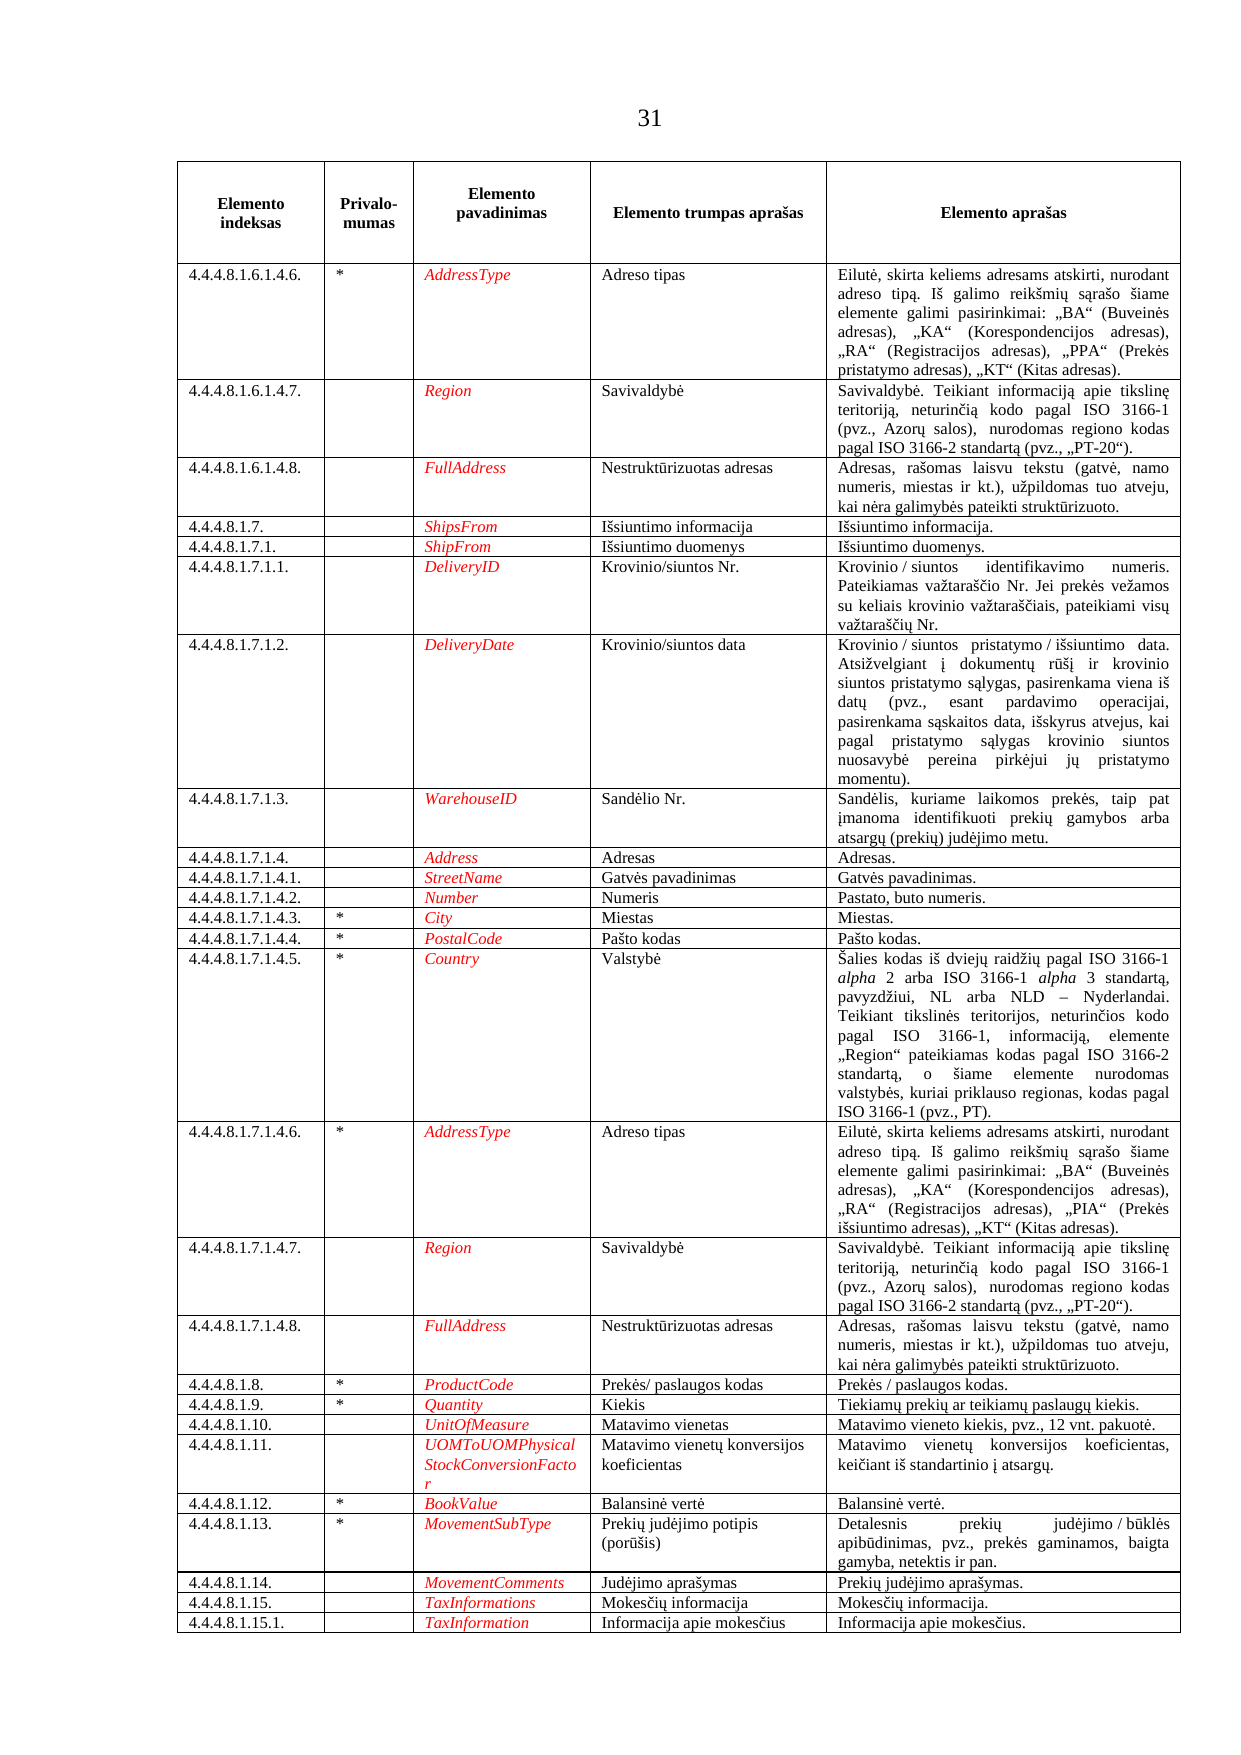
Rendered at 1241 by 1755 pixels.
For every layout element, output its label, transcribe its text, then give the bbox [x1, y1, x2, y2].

table_cell Balansinė vertė [591, 1494, 826, 1513]
table_cell Valstybė [591, 949, 826, 1121]
table_cell [325, 1435, 413, 1493]
table_cell Tiekiamų prekių ar teikiamų paslaugų kiekis. [827, 1395, 1180, 1414]
table_cell 4.4.4.8.1.7.1.4.3. [178, 908, 324, 927]
table_cell Pašto kodas. [827, 929, 1180, 948]
table_cell 4.4.4.8.1.6.1.4.8. [178, 458, 324, 516]
table_cell Matavimo vienetų konversijos koeficientas [591, 1435, 826, 1493]
table_cell Judėjimo aprašymas [591, 1573, 826, 1592]
table_cell Savivaldybė. Teikiant informaciją apie tikslinę teritoriją, neturinčią kodo pagal ISO 3166-1 (pvz., Azorų salos), nurodomas regiono kodas pagal ISO 3166-2 standartą (pvz., „PT-20“). [827, 1238, 1180, 1315]
table_cell Pašto kodas [591, 929, 826, 948]
table_cell 4.4.4.8.1.8. [178, 1375, 324, 1394]
table_cell Adreso tipas [591, 1122, 826, 1237]
table_cell Kiekis [591, 1395, 826, 1414]
table_cell Numeris [591, 888, 826, 907]
table_cell [325, 868, 413, 887]
table_cell 4.4.4.8.1.11. [178, 1435, 324, 1493]
table_cell 4.4.4.8.1.7.1.3. [178, 789, 324, 847]
table_cell ProductCode [414, 1375, 590, 1394]
table_cell UnitOfMeasure [414, 1415, 590, 1434]
table_cell Region [414, 380, 590, 457]
table_header Elemento trumpas aprašas [591, 162, 826, 263]
table_cell City [414, 908, 590, 927]
table_cell Matavimo vienetas [591, 1415, 826, 1434]
table_cell Quantity [414, 1395, 590, 1414]
table_cell 4.4.4.8.1.7.1.4.6. [178, 1122, 324, 1237]
table_cell [325, 458, 413, 516]
table_cell Krovinio/siuntos Nr. [591, 557, 826, 634]
table_cell 4.4.4.8.1.7. [178, 517, 324, 536]
table_cell 4.4.4.8.1.7.1.1. [178, 557, 324, 634]
table_cell Adresas. [827, 848, 1180, 867]
table_cell 4.4.4.8.1.7.1. [178, 537, 324, 556]
table_cell Eilutė, skirta keliems adresams atskirti, nurodant adreso tipą. Iš galimo reikšmių sąrašo šiame elemente galimi pasirinkimai: „BA“ (Buveinės adresas), „KA“ (Korespondencijos adresas), „RA“ (Registracijos adresas), „PPA“ (Prekės pristatymo adresas), „KT“ (Kitas adresas). [827, 264, 1180, 379]
table_cell Eilutė, skirta keliems adresams atskirti, nurodant adreso tipą. Iš galimo reikšmių sąrašo šiame elemente galimi pasirinkimai: „BA“ (Buveinės adresas), „KA“ (Korespondencijos adresas), „RA“ (Registracijos adresas), „PIA“ (Prekės išsiuntimo adresas), „KT“ (Kitas adresas). [827, 1122, 1180, 1237]
table_cell Region [414, 1238, 590, 1315]
table_cell Savivaldybė [591, 1238, 826, 1315]
table_cell Sandėlis, kuriame laikomos prekės, taip pat įmanoma identifikuoti prekių gamybos arba atsargų (prekių) judėjimo metu. [827, 789, 1180, 847]
table_cell Išsiuntimo duomenys. [827, 537, 1180, 556]
table_cell 4.4.4.8.1.7.1.4.8. [178, 1316, 324, 1373]
table_cell AddressType [414, 264, 590, 379]
table_cell Address [414, 848, 590, 867]
table_cell Informacija apie mokesčius [591, 1613, 826, 1632]
table_cell * [325, 1375, 413, 1394]
table_header Elemento aprašas [827, 162, 1180, 263]
table_cell DeliveryDate [414, 635, 590, 788]
table_cell Prekių judėjimo potipis (porūšis) [591, 1514, 826, 1571]
table_cell Krovinio / siuntos identifikavimo numeris. Pateikiamas važtaraščio Nr. Jei prekės vežamos su keliais krovinio važtaraščiais, pateikiami visų važtaraščių Nr. [827, 557, 1180, 634]
table_cell Informacija apie mokesčius. [827, 1613, 1180, 1632]
table_cell * [325, 1514, 413, 1571]
table_cell Nestruktūrizuotas adresas [591, 1316, 826, 1373]
table_cell MovementComments [414, 1573, 590, 1592]
table_cell [325, 1573, 413, 1592]
table_cell FullAddress [414, 458, 590, 516]
table_cell StreetName [414, 868, 590, 887]
table_cell Mokesčių informacija. [827, 1593, 1180, 1612]
table_cell 4.4.4.8.1.7.1.4.2. [178, 888, 324, 907]
table_cell * [325, 908, 413, 927]
table_cell 4.4.4.8.1.7.1.4.5. [178, 949, 324, 1121]
table_cell * [325, 264, 413, 379]
table_cell Pastato, buto numeris. [827, 888, 1180, 907]
table_cell Miestas [591, 908, 826, 927]
table_cell Prekių judėjimo aprašymas. [827, 1573, 1180, 1592]
table_cell Adresas [591, 848, 826, 867]
table_cell * [325, 929, 413, 948]
table_cell 4.4.4.8.1.7.1.4. [178, 848, 324, 867]
table_cell Matavimo vienetų konversijos koeficientas, keičiant iš standartinio į atsargų. [827, 1435, 1180, 1493]
table_cell UOMToUOMPhysicalStockConversionFactor [414, 1435, 590, 1493]
table_cell [325, 848, 413, 867]
table_cell TaxInformation [414, 1613, 590, 1632]
table_cell Miestas. [827, 908, 1180, 927]
table_cell 4.4.4.8.1.7.1.4.1. [178, 868, 324, 887]
table_cell 4.4.4.8.1.7.1.4.4. [178, 929, 324, 948]
table_cell Number [414, 888, 590, 907]
table_cell [325, 557, 413, 634]
table_cell Išsiuntimo informacija. [827, 517, 1180, 536]
table_cell 4.4.4.8.1.7.1.4.7. [178, 1238, 324, 1315]
table_cell Country [414, 949, 590, 1121]
table_cell [325, 1316, 413, 1373]
table_cell Išsiuntimo duomenys [591, 537, 826, 556]
table_cell * [325, 1395, 413, 1414]
table_cell [325, 1593, 413, 1612]
table_cell TaxInformations [414, 1593, 590, 1612]
table_cell BookValue [414, 1494, 590, 1513]
table_cell Nestruktūrizuotas adresas [591, 458, 826, 516]
table_header Elemento pavadinimas [414, 162, 590, 263]
table_cell 4.4.4.8.1.7.1.2. [178, 635, 324, 788]
table_cell [325, 888, 413, 907]
table_cell Mokesčių informacija [591, 1593, 826, 1612]
table_cell [325, 537, 413, 556]
table_cell WarehouseID [414, 789, 590, 847]
table_cell Balansinė vertė. [827, 1494, 1180, 1513]
table_cell * [325, 1122, 413, 1237]
table_cell Adresas, rašomas laisvu tekstu (gatvė, namo numeris, miestas ir kt.), užpildomas tuo atveju, kai nėra galimybės pateikti struktūrizuoto. [827, 458, 1180, 516]
table_cell 4.4.4.8.1.14. [178, 1573, 324, 1592]
table_header Privalo-mumas [325, 162, 413, 263]
table_cell Gatvės pavadinimas [591, 868, 826, 887]
table_cell MovementSubType [414, 1514, 590, 1571]
table_cell Krovinio/siuntos data [591, 635, 826, 788]
table_cell Matavimo vieneto kiekis, pvz., 12 vnt. pakuotė. [827, 1415, 1180, 1434]
table_cell [325, 517, 413, 536]
table_header Elemento indeksas [178, 162, 324, 263]
table_cell Šalies kodas iš dviejų raidžių pagal ISO 3166-1 alpha 2 arba ISO 3166-1 alpha 3 standartą, pavyzdžiui, NL arba NLD – Nyderlandai. Teikiant tikslinės teritorijos, neturinčios kodo pagal ISO 3166-1, informaciją, elemente „Region“ pateikiamas kodas pagal ISO 3166-2 standartą, o šiame elemente nurodomas valstybės, kuriai priklauso regionas, kodas pagal ISO 3166-1 (pvz., PT). [827, 949, 1180, 1121]
table_cell Gatvės pavadinimas. [827, 868, 1180, 887]
table_cell Krovinio / siuntos pristatymo / išsiuntimo data. Atsižvelgiant į dokumentų rūšį ir krovinio siuntos pristatymo sąlygas, pasirenkama viena iš datų (pvz., esant pardavimo operacijai, pasirenkama sąskaitos data, išskyrus atvejus, kai pagal pristatymo sąlygas krovinio siuntos nuosavybė pereina pirkėjui jų pristatymo momentu). [827, 635, 1180, 788]
table_cell Prekės / paslaugos kodas. [827, 1375, 1180, 1394]
table_cell 4.4.4.8.1.9. [178, 1395, 324, 1414]
table_cell Išsiuntimo informacija [591, 517, 826, 536]
table_cell ShipsFrom [414, 517, 590, 536]
table_cell Adreso tipas [591, 264, 826, 379]
table_cell [325, 1613, 413, 1632]
table_cell 4.4.4.8.1.15. [178, 1593, 324, 1612]
table_cell 4.4.4.8.1.6.1.4.6. [178, 264, 324, 379]
table_cell Prekės/ paslaugos kodas [591, 1375, 826, 1394]
table_cell Savivaldybė [591, 380, 826, 457]
table_cell [325, 789, 413, 847]
table_cell ShipFrom [414, 537, 590, 556]
table_cell 4.4.4.8.1.15.1. [178, 1613, 324, 1632]
table_cell Adresas, rašomas laisvu tekstu (gatvė, namo numeris, miestas ir kt.), užpildomas tuo atveju, kai nėra galimybės pateikti struktūrizuoto. [827, 1316, 1180, 1373]
table_cell 4.4.4.8.1.12. [178, 1494, 324, 1513]
table_cell [325, 380, 413, 457]
table_cell Sandėlio Nr. [591, 789, 826, 847]
table_cell AddressType [414, 1122, 590, 1237]
table_cell * [325, 1494, 413, 1513]
table_cell FullAddress [414, 1316, 590, 1373]
table_cell DeliveryID [414, 557, 590, 634]
table_cell PostalCode [414, 929, 590, 948]
table_cell [325, 1238, 413, 1315]
table_cell [325, 1415, 413, 1434]
table_cell 4.4.4.8.1.13. [178, 1514, 324, 1571]
table_cell Savivaldybė. Teikiant informaciją apie tikslinę teritoriją, neturinčią kodo pagal ISO 3166-1 (pvz., Azorų salos), nurodomas regiono kodas pagal ISO 3166-2 standartą (pvz., „PT-20“). [827, 380, 1180, 457]
table_cell 4.4.4.8.1.10. [178, 1415, 324, 1434]
table_cell 4.4.4.8.1.6.1.4.7. [178, 380, 324, 457]
table_cell Detalesnis prekių judėjimo / būklės apibūdinimas, pvz., prekės gaminamos, baigta gamyba, netektis ir pan. [827, 1514, 1180, 1571]
table_cell * [325, 949, 413, 1121]
table_cell [325, 635, 413, 788]
